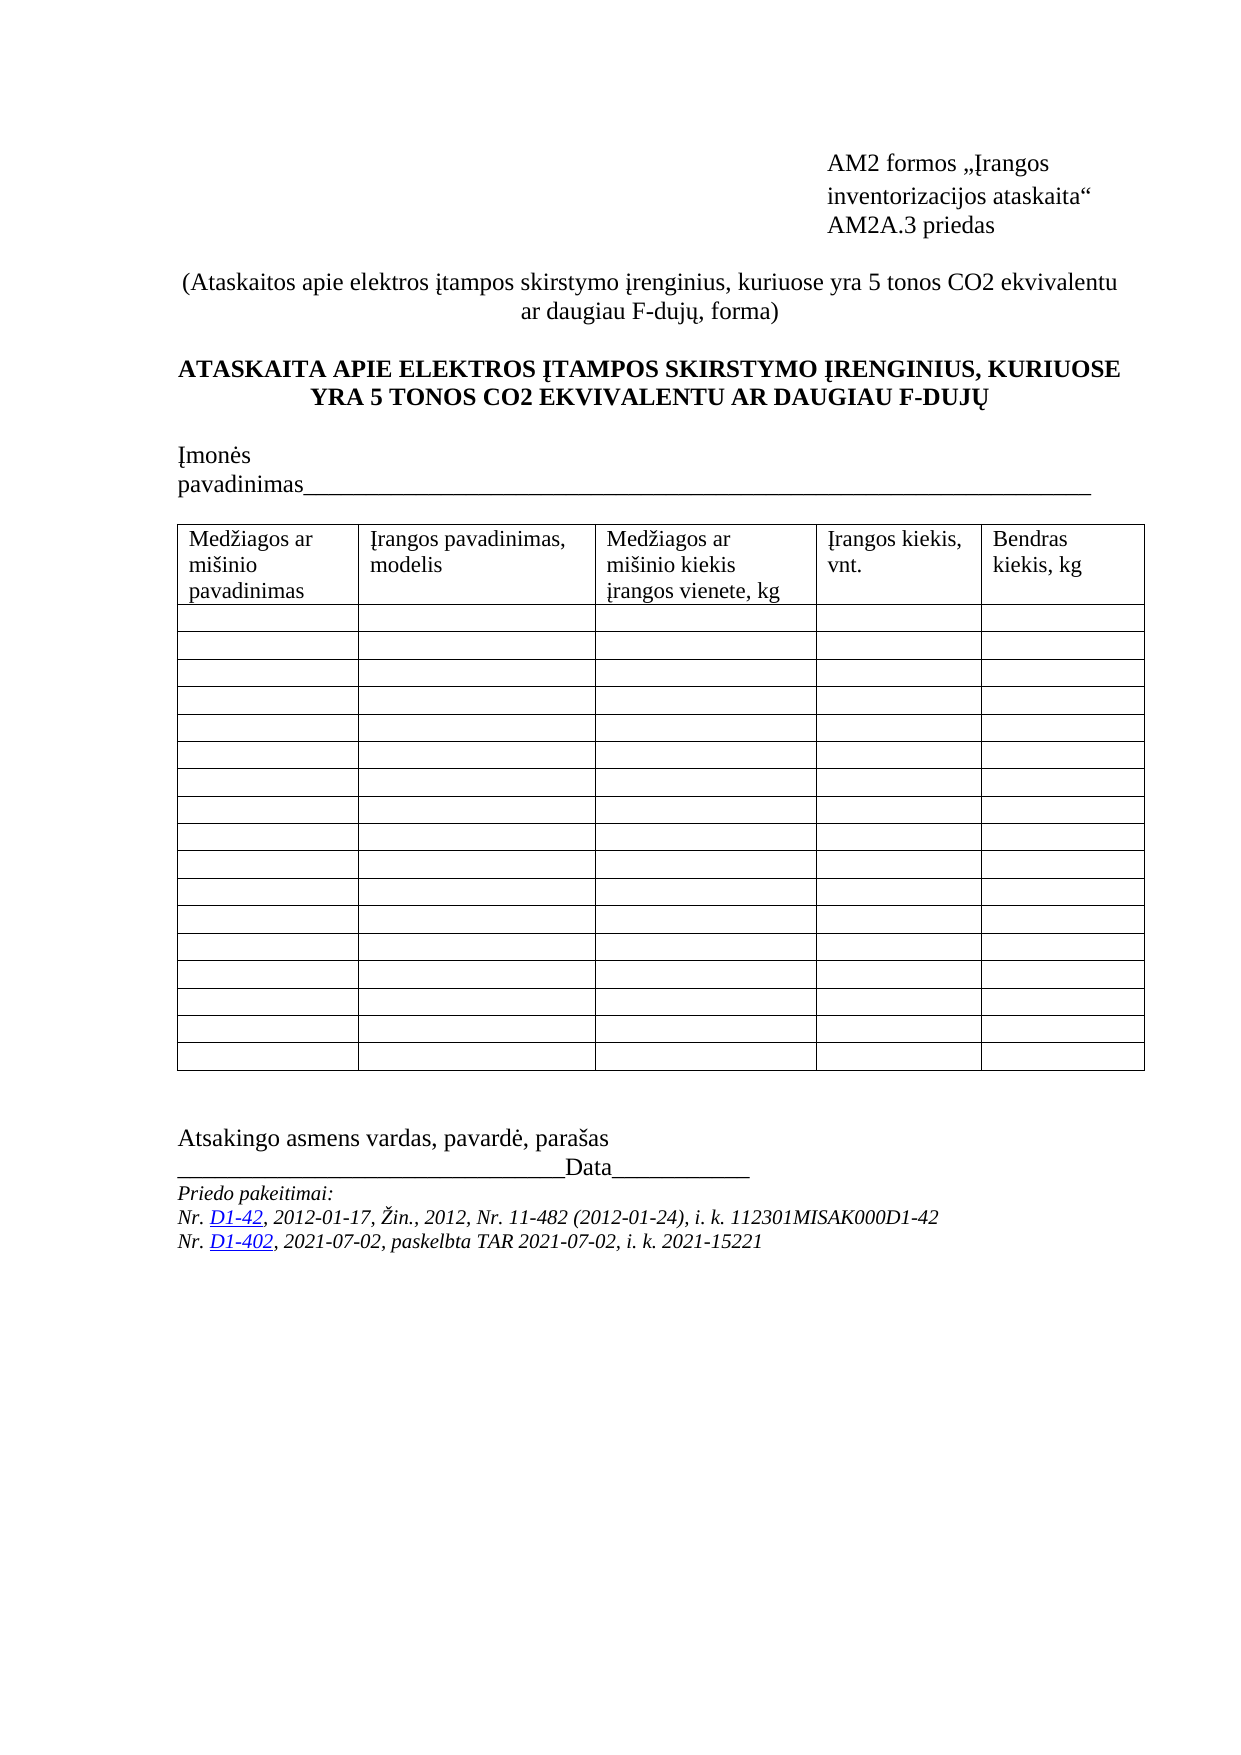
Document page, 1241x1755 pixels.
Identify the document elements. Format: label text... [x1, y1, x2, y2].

table_cell [817, 989, 981, 1015]
table_cell [178, 879, 358, 905]
text AM2 formos „Įrangos [827, 148, 1122, 176]
table_cell [817, 687, 981, 713]
table_cell [359, 715, 595, 741]
table_cell [596, 879, 816, 905]
table_cell [178, 989, 358, 1015]
table_cell [178, 1043, 358, 1069]
table_cell [817, 906, 981, 933]
table_cell [982, 769, 1144, 796]
table_cell [982, 1016, 1144, 1042]
table_header Įrangos pavadinimas, modelis [359, 525, 595, 604]
table_cell [178, 769, 358, 796]
table_cell [178, 660, 358, 686]
table_cell [596, 742, 816, 768]
table_cell [359, 1043, 595, 1069]
table_cell [982, 715, 1144, 741]
text Įmonės pavadinimas_______________________________________________________________ [177, 440, 1122, 497]
table_cell [596, 660, 816, 686]
table_cell [817, 934, 981, 960]
text Atsakingo asmens vardas, pavardė, parašas _______________________________Data___________ [177, 1123, 1122, 1181]
table_header Medžiagos ar mišinio pavadinimas [178, 525, 358, 604]
table_cell [982, 742, 1144, 768]
table_cell [359, 851, 595, 878]
table_cell [596, 961, 816, 987]
table_cell [982, 632, 1144, 659]
table_cell [596, 1016, 816, 1042]
table_cell [982, 824, 1144, 850]
table_cell [982, 906, 1144, 933]
text Nr. D1-402, 2021-07-02, paskelbta TAR 2021-07-02, i. k. 2021-15221 [177, 1229, 1122, 1253]
text (Ataskaitos apie elektros įtampos skirstymo įrenginius, kuriuose yra 5 tonos CO2 ekvivalentu ar daugiau F-dujų, forma) [177, 267, 1122, 325]
table_cell [359, 797, 595, 823]
table_cell [359, 660, 595, 686]
table_cell [596, 632, 816, 659]
table_cell [596, 797, 816, 823]
table_cell [359, 906, 595, 933]
table_cell [817, 961, 981, 987]
text inventorizacijos ataskaita“ [827, 181, 1122, 210]
table_cell [359, 989, 595, 1015]
table_cell [178, 605, 358, 631]
table_cell [178, 687, 358, 713]
table_cell [982, 851, 1144, 878]
table_cell [596, 989, 816, 1015]
text AM2A.3 priedas [827, 210, 1122, 239]
text Nr. D1-42, 2012-01-17, Žin., 2012, Nr. 11-482 (2012-01-24), i. k. 112301MISAK000D1-42 [177, 1205, 1122, 1229]
table_cell [359, 824, 595, 850]
table_cell [817, 660, 981, 686]
table_cell [359, 605, 595, 631]
table_cell [596, 934, 816, 960]
table_cell [982, 605, 1144, 631]
table_cell [817, 1016, 981, 1042]
table_cell [359, 961, 595, 987]
table_cell [817, 879, 981, 905]
table_cell [982, 989, 1144, 1015]
table_cell [178, 715, 358, 741]
table_header Bendras kiekis, kg [982, 525, 1144, 604]
table_cell [982, 961, 1144, 987]
table_cell [596, 906, 816, 933]
table_cell [359, 742, 595, 768]
table_cell [359, 879, 595, 905]
table_cell [178, 632, 358, 659]
table_cell [817, 797, 981, 823]
table_cell [596, 1043, 816, 1069]
table_cell [596, 769, 816, 796]
table_cell [982, 687, 1144, 713]
table_cell [817, 824, 981, 850]
table_cell [178, 906, 358, 933]
table_cell [817, 632, 981, 659]
table_cell [817, 851, 981, 878]
table_cell [178, 797, 358, 823]
table_cell [178, 742, 358, 768]
text Priedo pakeitimai: [177, 1181, 1122, 1205]
table_cell [178, 824, 358, 850]
table_cell [359, 769, 595, 796]
table_header Įrangos kiekis, vnt. [817, 525, 981, 604]
table_cell [178, 1016, 358, 1042]
table_cell [178, 851, 358, 878]
table_header Medžiagos ar mišinio kiekis įrangos vienete, kg [596, 525, 816, 604]
text ATASKAITA APIE ELEKTROS ĮTAMPOS SKIRSTYMO ĮRENGINIUS, KURIUOSE YRA 5 TONOS CO2 EKVIVALENTU AR DAUGIAU F-DUJŲ [177, 354, 1122, 411]
table_cell [596, 605, 816, 631]
table_cell [817, 1043, 981, 1069]
table_cell [982, 660, 1144, 686]
table_cell [596, 715, 816, 741]
table_cell [359, 687, 595, 713]
table_cell [596, 824, 816, 850]
table_cell [359, 1016, 595, 1042]
table_cell [596, 687, 816, 713]
table_cell [817, 769, 981, 796]
table_cell [178, 961, 358, 987]
table_cell [359, 632, 595, 659]
table_cell [817, 605, 981, 631]
table_cell [982, 1043, 1144, 1069]
table_cell [596, 851, 816, 878]
table_cell [982, 879, 1144, 905]
table_cell [178, 934, 358, 960]
table_cell [982, 934, 1144, 960]
table_cell [817, 742, 981, 768]
table_cell [982, 797, 1144, 823]
table_cell [359, 934, 595, 960]
table_cell [817, 715, 981, 741]
